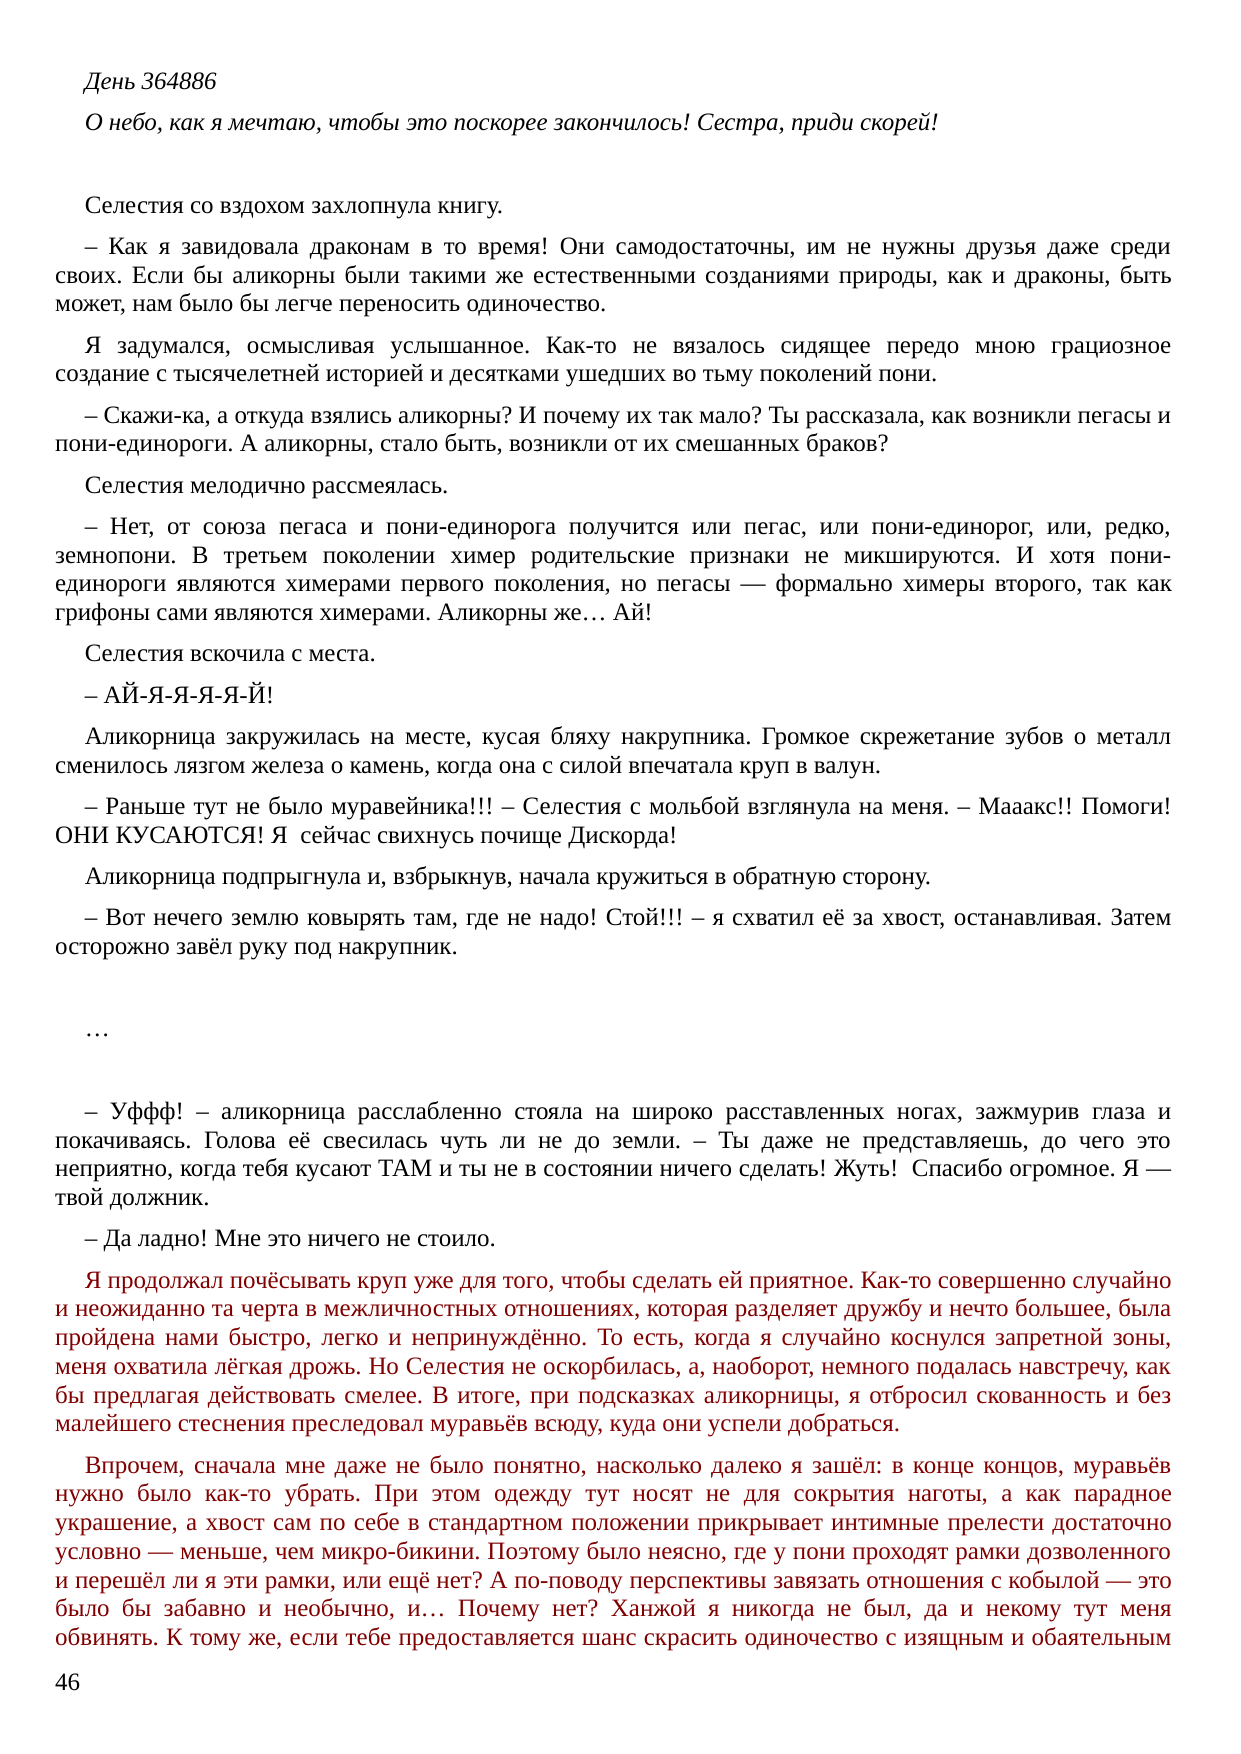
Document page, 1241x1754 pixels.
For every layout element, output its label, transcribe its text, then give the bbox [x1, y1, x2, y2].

text Я продолжал почёсывать круп уже для того, чтобы сделать ей приятное. Как-то совершенно случайно и неожиданно та черта в межличностных отношениях, которая разделяет дружбу и нечто большее, была пройдена нами быстро, легко и непринуждённо. То есть, когда я случайно коснулся запретной зоны, меня охватила лёгкая дрожь. Но Селестия не оскорбилась, а, наоборот, немного подалась навстречу, как бы предлагая действовать смелее. В итоге, при подсказках аликорницы, я отбросил скованность и без малейшего стеснения преследовал муравьёв всюду, куда они успели добраться. [55, 1265, 1173, 1437]
text – Уффф! – аликорница расслабленно стояла на широко расставленных ногах, зажмурив глаза и покачиваясь. Голова её свесилась чуть ли не до земли. – Ты даже не представляешь, до чего это неприятно, когда тебя кусают ТАМ и ты не в состоянии ничего сделать! Жуть! Спасибо огромное. Я — твой должник. [55, 1096, 1173, 1211]
text – Вот нечего землю ковырять там, где не надо! Стой!!! – я схватил её за хвост, останавливая. Затем осторожно завёл руку под накрупник. [55, 902, 1173, 960]
text Селестия вскочила с места. [55, 638, 1173, 667]
text – Скажи-ка, а откуда взялись аликорны? И почему их так мало? Ты рассказала, как возникли пегасы и пони-единороги. А аликорны, стало быть, возникли от их смешанных браков? [55, 400, 1173, 457]
text День 364886 [55, 66, 1173, 95]
text – Как я завидовала драконам в то время! Они самодостаточны, им не нужны друзья даже среди своих. Если бы аликорны были такими же естественными созданиями природы, как и драконы, быть может, нам было бы легче переносить одиночество. [55, 231, 1173, 317]
text – Да ладно! Мне это ничего не стоило. [55, 1223, 1173, 1252]
text Аликорница закружилась на месте, кусая бляху накрупника. Громкое скрежетание зубов о металл сменилось лязгом железа о камень, когда она с силой впечатала круп в валун. [55, 721, 1173, 778]
text – Раньше тут не было муравейника!!! – Селестия с мольбой взглянула на меня. – Мааакс!! Помоги! ОНИ КУСАЮТСЯ! Я сейчас свихнусь почище Дискорда! [55, 791, 1173, 848]
text Аликорница подпрыгнула и, взбрыкнув, начала кружиться в обратную сторону. [55, 861, 1173, 890]
text – Нет, от союза пегаса и пони-единорога получится или пегас, или пони-единорог, или, редко, земнопони. В третьем поколении химер родительские признаки не микшируются. И хотя пони-единороги являются химерами первого поколения, но пегасы — формально химеры второго, так как грифоны сами являются химерами. Аликорны же… Ай! [55, 511, 1173, 626]
text Селестия со вздохом захлопнула книгу. [55, 190, 1173, 218]
text Селестия мелодично рассмеялась. [55, 470, 1173, 498]
text О небо, как я мечтаю, чтобы это поскорее закончилось! Сестра, приди скорей! [55, 107, 1173, 136]
text Впрочем, сначала мне даже не было понятно, насколько далеко я зашёл: в конце концов, муравьёв нужно было как-то убрать. При этом одежду тут носят не для сокрытия наготы, а как парадное украшение, а хвост сам по себе в стандартном положении прикрывает интимные прелести достаточно условно — меньше, чем микро-бикини. Поэтому было неясно, где у пони проходят рамки дозволенного и перешёл ли я эти рамки, или ещё нет? А по-поводу перспективы завязать отношения с кобылой — это было бы забавно и необычно, и… Почему нет? Ханжой я никогда не был, да и некому тут меня обвинять. К тому же, если тебе предоставляется шанс скрасить одиночество с изящным и обаятельным [55, 1450, 1173, 1651]
text – АЙ-Я-Я-Я-Я-Й! [55, 680, 1173, 708]
text Я задумался, осмысливая услышанное. Как-то не вязалось сидящее передо мною грациозное создание с тысячелетней историей и десятками ушедших во тьму поколений пони. [55, 330, 1173, 387]
text … [55, 1013, 1173, 1042]
